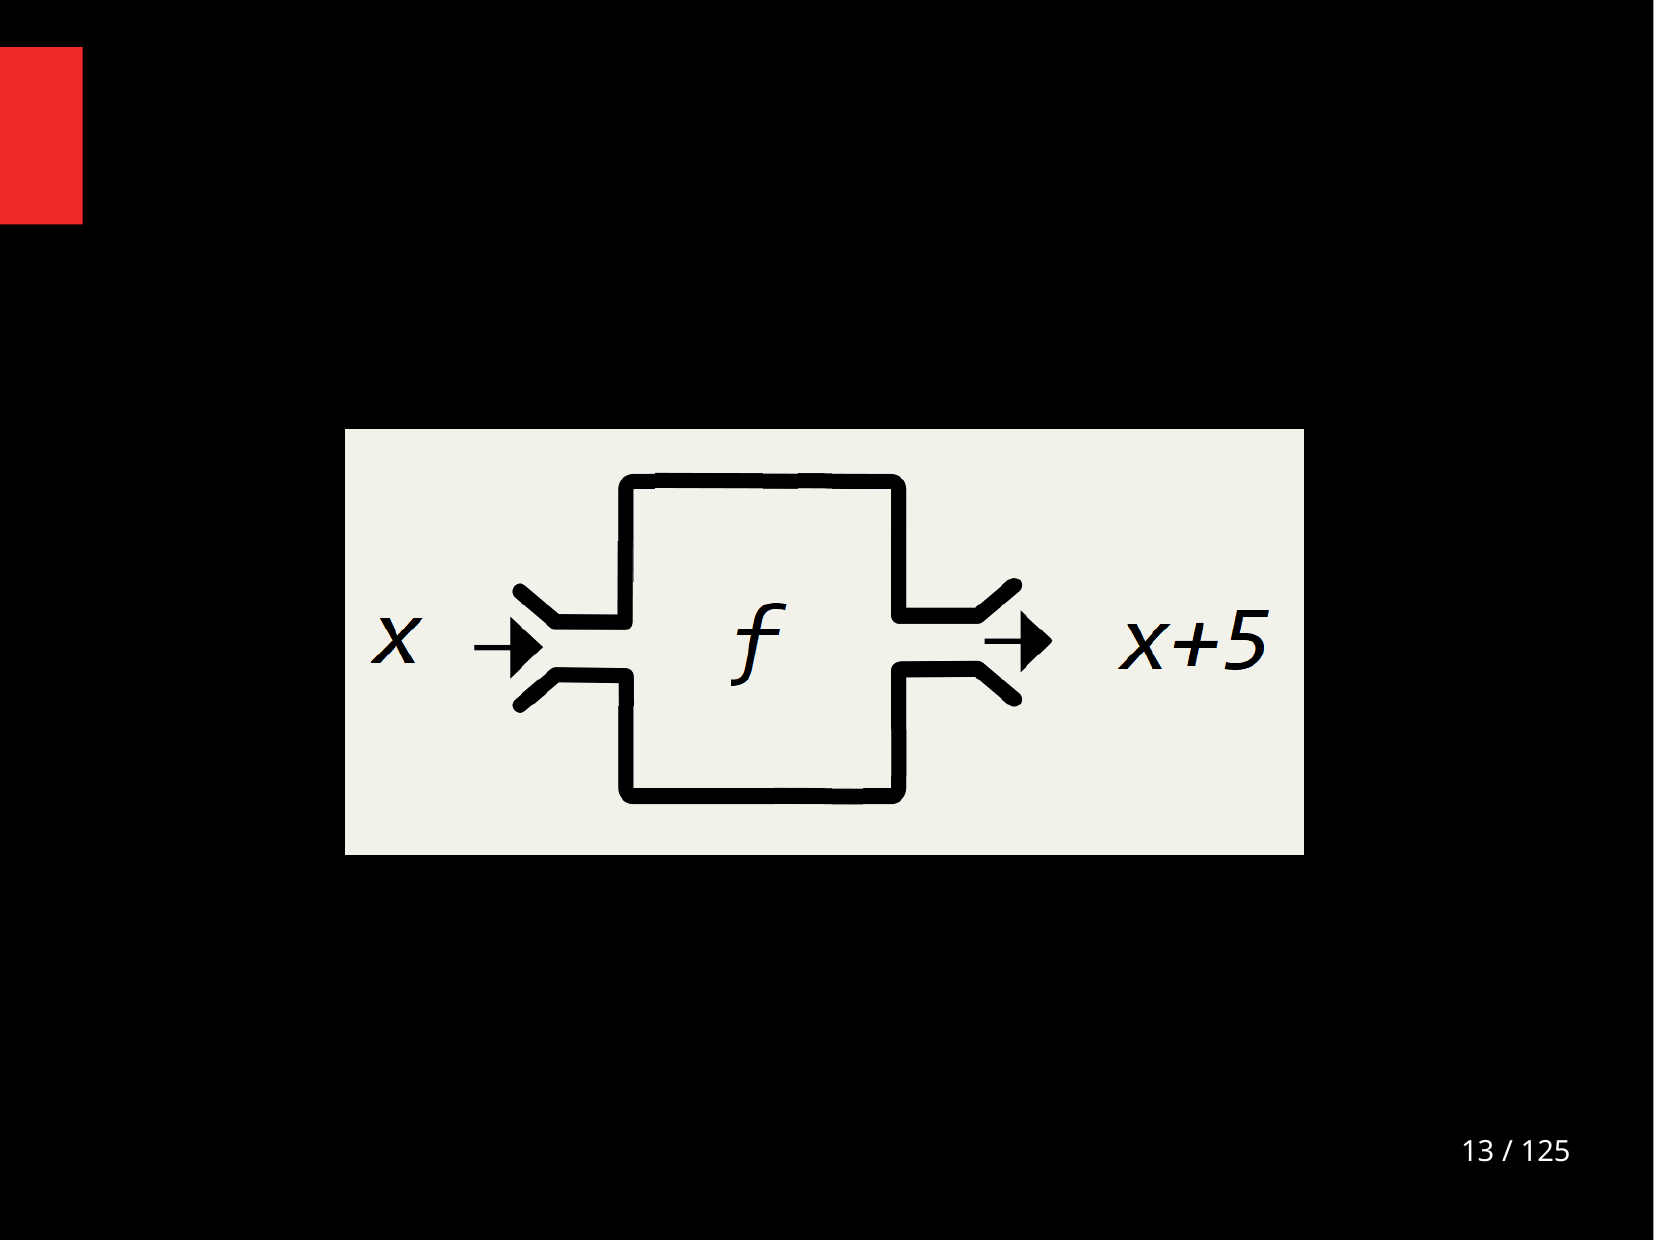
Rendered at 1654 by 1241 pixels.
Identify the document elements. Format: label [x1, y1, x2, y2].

picture [345, 429, 1304, 856]
